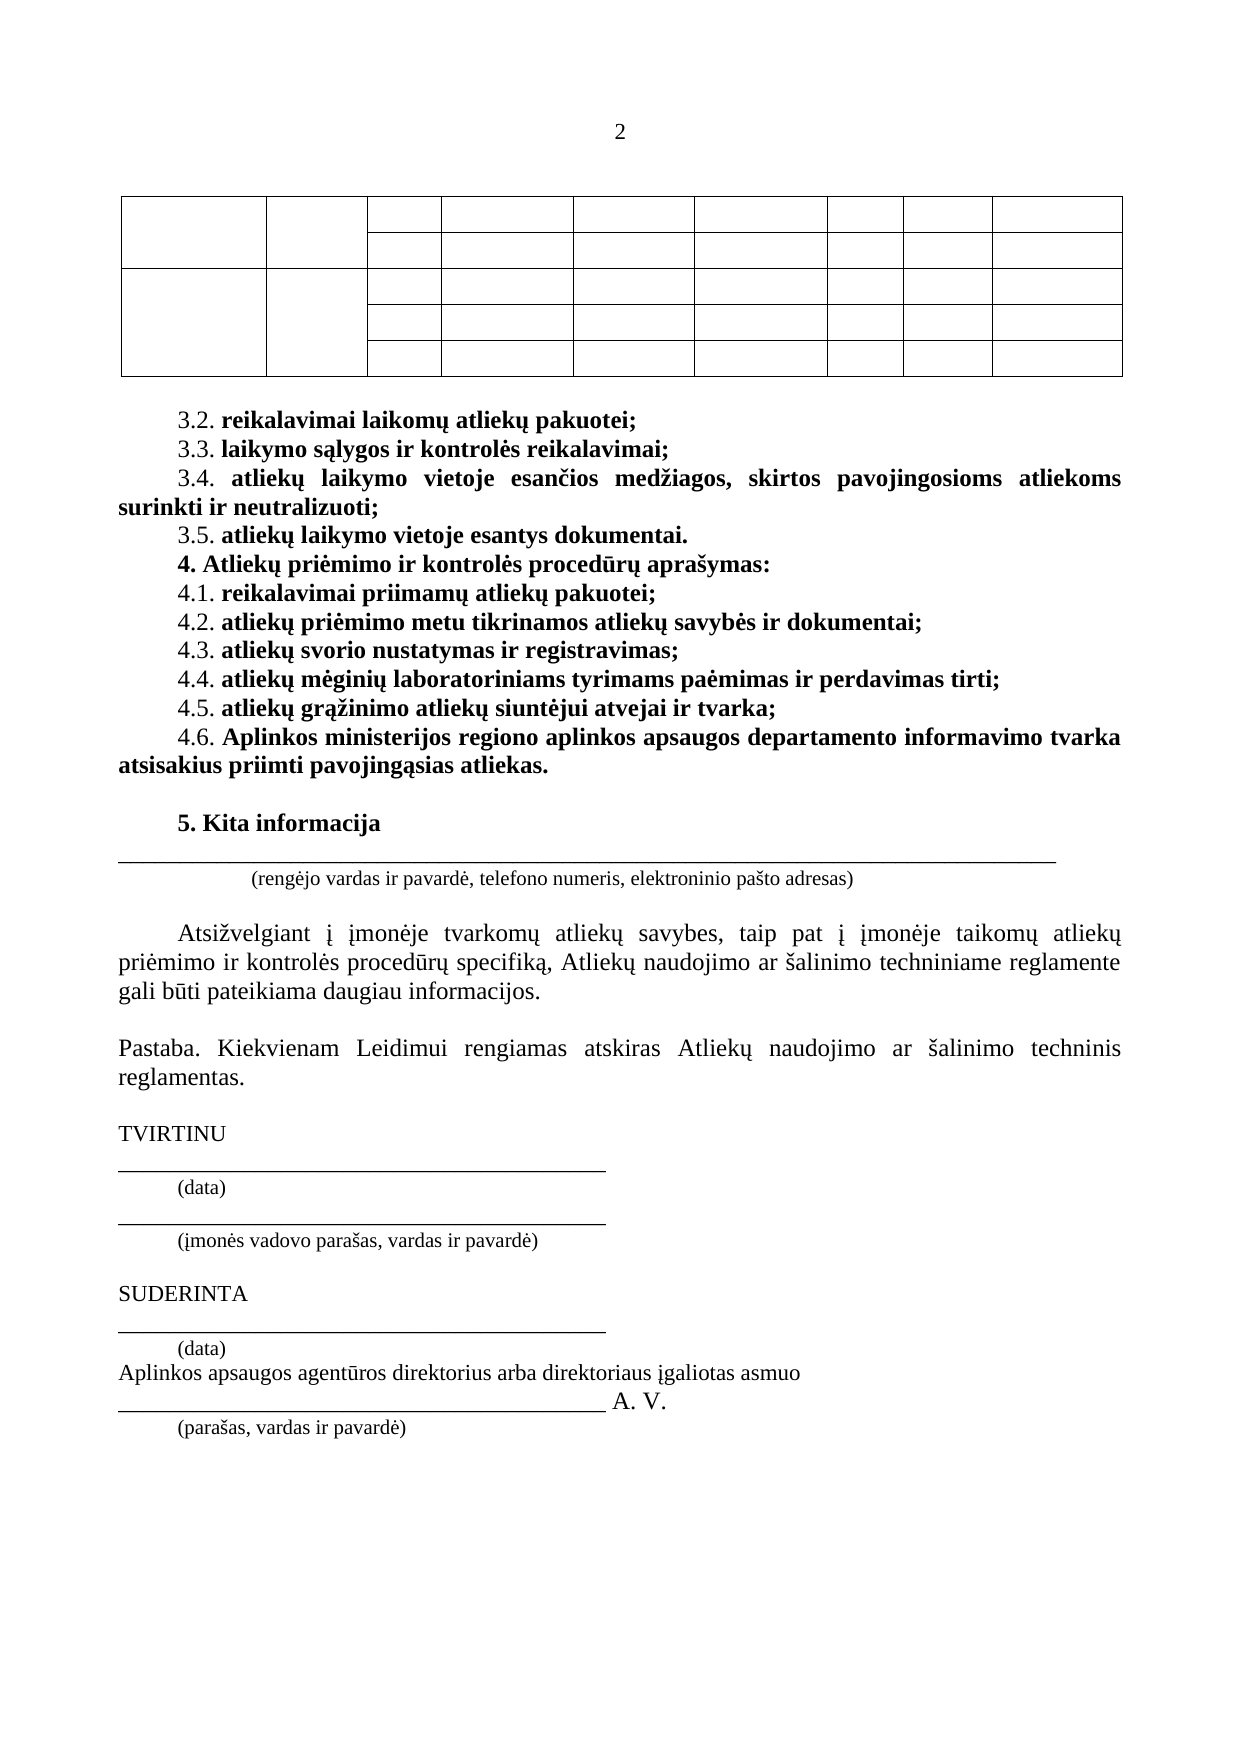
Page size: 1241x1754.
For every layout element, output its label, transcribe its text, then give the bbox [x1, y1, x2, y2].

text 3.3. laikymo sąlygos ir kontrolės reikalavimai; [118, 434, 1122, 463]
table_cell [368, 341, 441, 376]
table_cell [695, 197, 827, 232]
table_cell [122, 197, 266, 268]
table_cell [368, 305, 441, 340]
text 4.2. atliekų priėmimo metu tikrinamos atliekų savybės ir dokumentai; [118, 607, 1122, 636]
table_cell [828, 269, 903, 304]
table_cell [442, 233, 573, 268]
table_cell [368, 233, 441, 268]
table_cell [574, 269, 694, 304]
table_cell [904, 341, 992, 376]
table_cell [574, 305, 694, 340]
table_cell [993, 269, 1122, 304]
text (data) [177, 1335, 1122, 1359]
text (įmonės vadovo parašas, vardas ir pavardė) [177, 1227, 1122, 1252]
table_cell [122, 269, 266, 376]
table_cell [828, 197, 903, 232]
text Aplinkos apsaugos agentūros direktorius arba direktoriaus įgaliotas asmuo [118, 1359, 1122, 1386]
table_cell [267, 269, 367, 376]
table_cell [904, 233, 992, 268]
table_cell [695, 305, 827, 340]
text 3.4. atliekų laikymo vietoje esančios medžiagos, skirtos pavojingosioms atliekoms surinkti ir neutralizuoti; [118, 463, 1122, 521]
table_cell [993, 197, 1122, 232]
text 4.5. atliekų grąžinimo atliekų siuntėjui atvejai ir tvarka; [118, 693, 1122, 722]
table_cell [442, 269, 573, 304]
text 4.1. reikalavimai priimamų atliekų pakuotei; [118, 578, 1122, 607]
text 5. Kita informacija [118, 808, 1122, 837]
table_cell [695, 341, 827, 376]
table_cell [828, 233, 903, 268]
text TVIRTINU [118, 1119, 1122, 1146]
text SUDERINTA [118, 1280, 1122, 1307]
table_cell [904, 197, 992, 232]
text _______________________________________ A. V. [118, 1386, 1122, 1414]
text _______________________________________ [118, 1307, 1122, 1335]
text (parašas, vardas ir pavardė) [177, 1414, 1122, 1439]
table_cell [904, 269, 992, 304]
text 4.4. atliekų mėginių laboratoriniams tyrimams paėmimas ir perdavimas tirti; [118, 664, 1122, 693]
table_cell [442, 197, 573, 232]
table_cell [442, 305, 573, 340]
text (rengėjo vardas ir pavardė, telefono numeris, elektroninio pašto adresas) [118, 866, 1122, 889]
table_cell [904, 305, 992, 340]
text Pastaba. Kiekvienam Leidimui rengiamas atskiras Atliekų naudojimo ar šalinimo techninis reglamentas. [118, 1033, 1122, 1091]
table_cell [993, 341, 1122, 376]
table_cell [695, 269, 827, 304]
text _______________________________________ [118, 1146, 1122, 1175]
text (data) [177, 1175, 1122, 1199]
table_cell [695, 233, 827, 268]
table_cell [993, 233, 1122, 268]
table_cell [368, 197, 441, 232]
text 4. Atliekų priėmimo ir kontrolės procedūrų aprašymas: [118, 549, 1122, 578]
text 4.6. Aplinkos ministerijos regiono aplinkos apsaugos departamento informavimo tvarka atsisakius priimti pavojingąsias atliekas. [118, 722, 1122, 779]
text 3.5. atliekų laikymo vietoje esantys dokumentai. [118, 521, 1122, 549]
text Atsižvelgiant į įmonėje tvarkomų atliekų savybes, taip pat į įmonėje taikomų atliekų priėmimo ir kontrolės procedūrų specifiką, Atliekų naudojimo ar šalinimo techniniame reglamente gali būti pateikiama daugiau informacijos. [118, 918, 1122, 1004]
text 4.3. atliekų svorio nustatymas ir registravimas; [118, 636, 1122, 664]
table_cell [574, 197, 694, 232]
table_cell [267, 197, 367, 268]
text 3.2. reikalavimai laikomų atliekų pakuotei; [118, 406, 1122, 434]
text _ [118, 837, 1122, 866]
table_cell [993, 305, 1122, 340]
table_cell [574, 233, 694, 268]
table_cell [828, 341, 903, 376]
table_cell [574, 341, 694, 376]
table_cell [442, 341, 573, 376]
table_cell [828, 305, 903, 340]
table_cell [368, 269, 441, 304]
text _______________________________________ [118, 1199, 1122, 1227]
